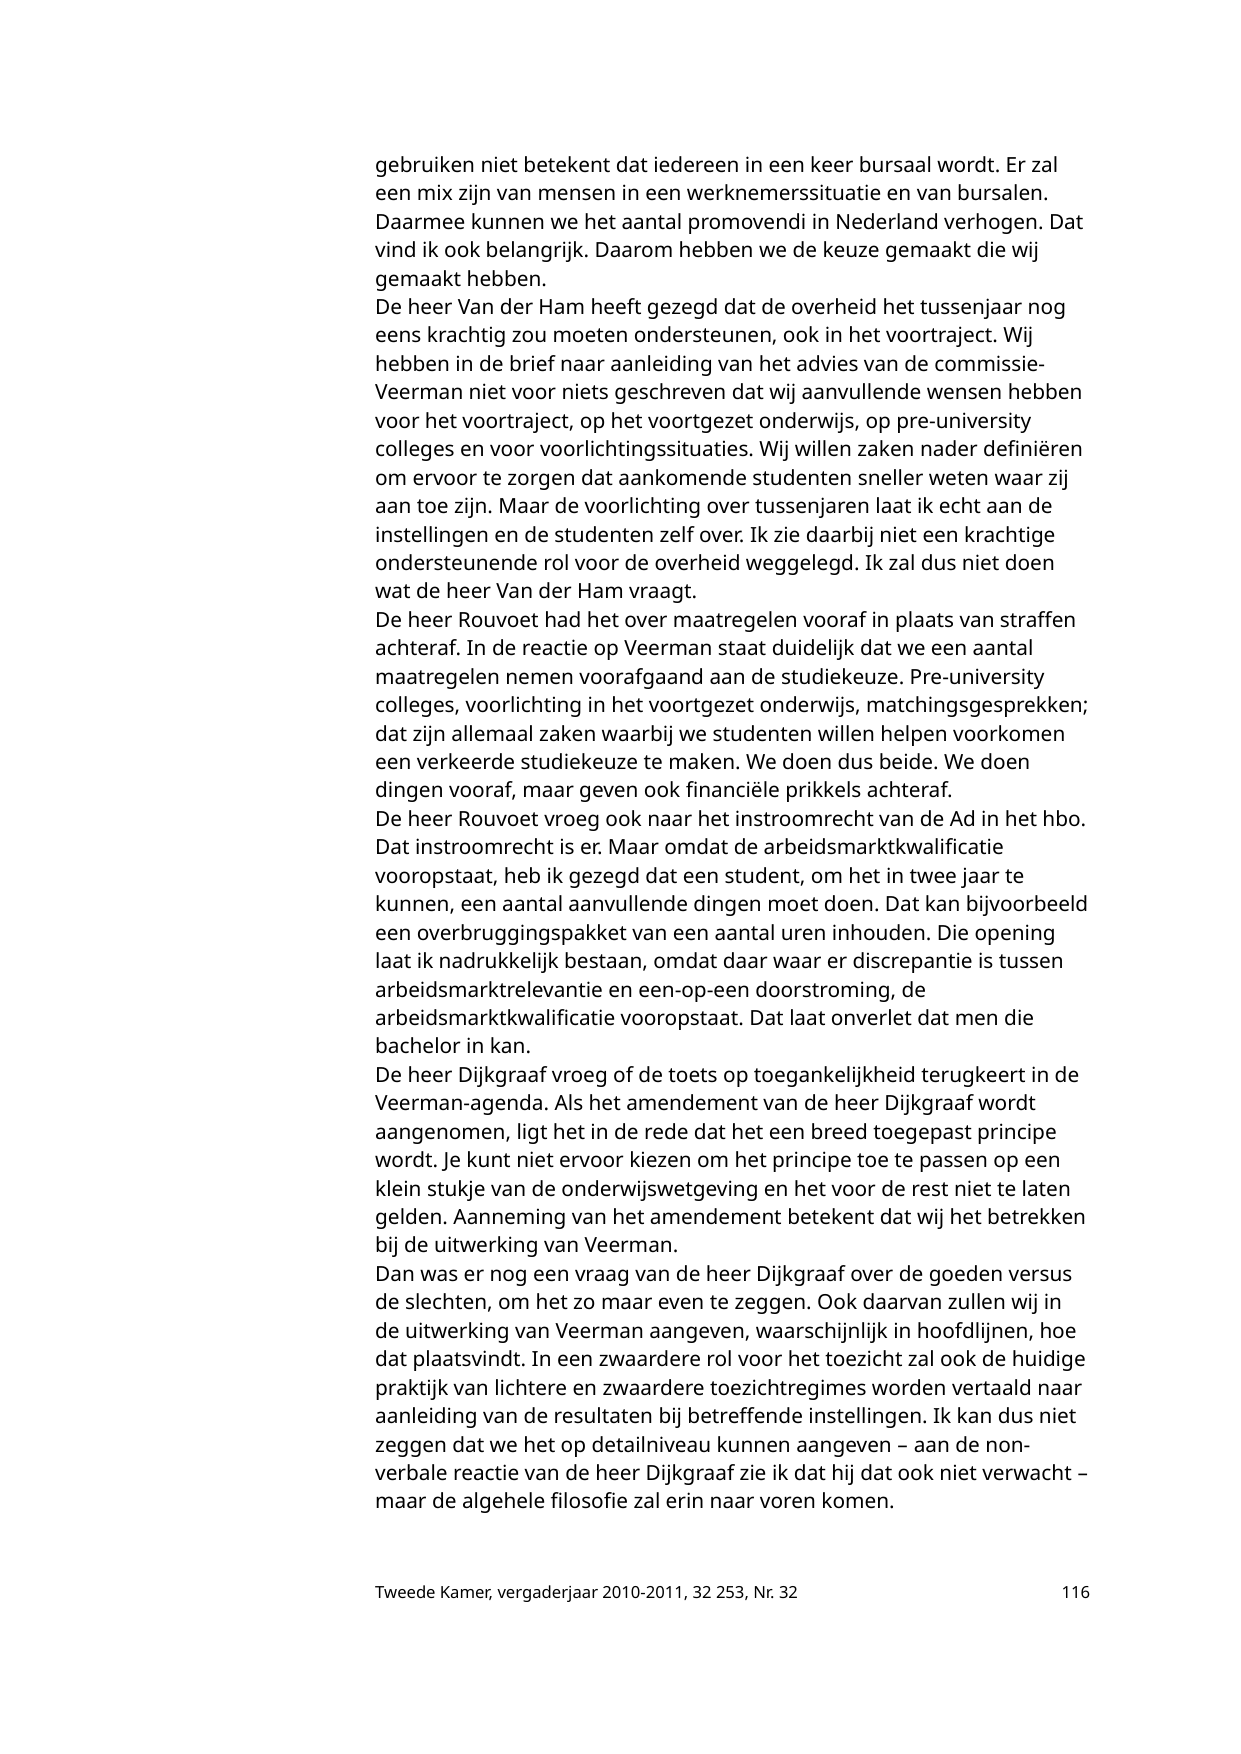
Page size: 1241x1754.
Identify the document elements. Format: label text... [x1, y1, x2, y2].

text De heer Rouvoet vroeg ook naar het instroomrecht van de Ad in het hbo. Dat instroomrecht is er. Maar omdat de arbeidsmarktkwalificatie vooropstaat, heb ik gezegd dat een student, om het in twee jaar te kunnen, een aantal aanvullende dingen moet doen. Dat kan bijvoorbeeld een overbruggingspakket van een aantal uren inhouden. Die opening laat ik nadrukkelijk bestaan, omdat daar waar er discrepantie is tussen arbeidsmarktrelevantie en een-op-een doorstroming, de arbeidsmarktkwalificatie vooropstaat. Dat laat onverlet dat men die bachelor in kan. [375, 804, 1090, 1060]
text Dan was er nog een vraag van de heer Dijkgraaf over de goeden versus de slechten, om het zo maar even te zeggen. Ook daarvan zullen wij in de uitwerking van Veerman aangeven, waarschijnlijk in hoofdlijnen, hoe dat plaatsvindt. In een zwaardere rol voor het toezicht zal ook de huidige praktijk van lichtere en zwaardere toezichtregimes worden vertaald naar aanleiding van de resultaten bij betreffende instellingen. Ik kan dus niet zeggen dat we het op detailniveau kunnen aangeven – aan de non-verbale reactie van de heer Dijkgraaf zie ik dat hij dat ook niet verwacht – maar de algehele filosofie zal erin naar voren komen. [375, 1259, 1090, 1515]
text De heer Van der Ham heeft gezegd dat de overheid het tussenjaar nog eens krachtig zou moeten ondersteunen, ook in het voortraject. Wij hebben in de brief naar aanleiding van het advies van de commissie-Veerman niet voor niets geschreven dat wij aanvullende wensen hebben voor het voortraject, op het voortgezet onderwijs, op pre-university colleges en voor voorlichtingssituaties. Wij willen zaken nader definiëren om ervoor te zorgen dat aankomende studenten sneller weten waar zij aan toe zijn. Maar de voorlichting over tussenjaren laat ik echt aan de instellingen en de studenten zelf over. Ik zie daarbij niet een krachtige ondersteunende rol voor de overheid weggelegd. Ik zal dus niet doen wat de heer Van der Ham vraagt. [375, 292, 1090, 605]
text De heer Dijkgraaf vroeg of de toets op toegankelijkheid terugkeert in de Veerman-agenda. Als het amendement van de heer Dijkgraaf wordt aangenomen, ligt het in de rede dat het een breed toegepast principe wordt. Je kunt niet ervoor kiezen om het principe toe te passen op een klein stukje van de onderwijswetgeving en het voor de rest niet te laten gelden. Aanneming van het amendement betekent dat wij het betrekken bij de uitwerking van Veerman. [375, 1060, 1090, 1259]
text De heer Rouvoet had het over maatregelen vooraf in plaats van straffen achteraf. In de reactie op Veerman staat duidelijk dat we een aantal maatregelen nemen voorafgaand aan de studiekeuze. Pre-university colleges, voorlichting in het voortgezet onderwijs, matchingsgesprekken; dat zijn allemaal zaken waarbij we studenten willen helpen voorkomen een verkeerde studiekeuze te maken. We doen dus beide. We doen dingen vooraf, maar geven ook financiële prikkels achteraf. [375, 605, 1090, 804]
text gebruiken niet betekent dat iedereen in een keer bursaal wordt. Er zal een mix zijn van mensen in een werknemerssituatie en van bursalen. Daarmee kunnen we het aantal promovendi in Nederland verhogen. Dat vind ik ook belangrijk. Daarom hebben we de keuze gemaakt die wij gemaakt hebben. [375, 150, 1090, 292]
